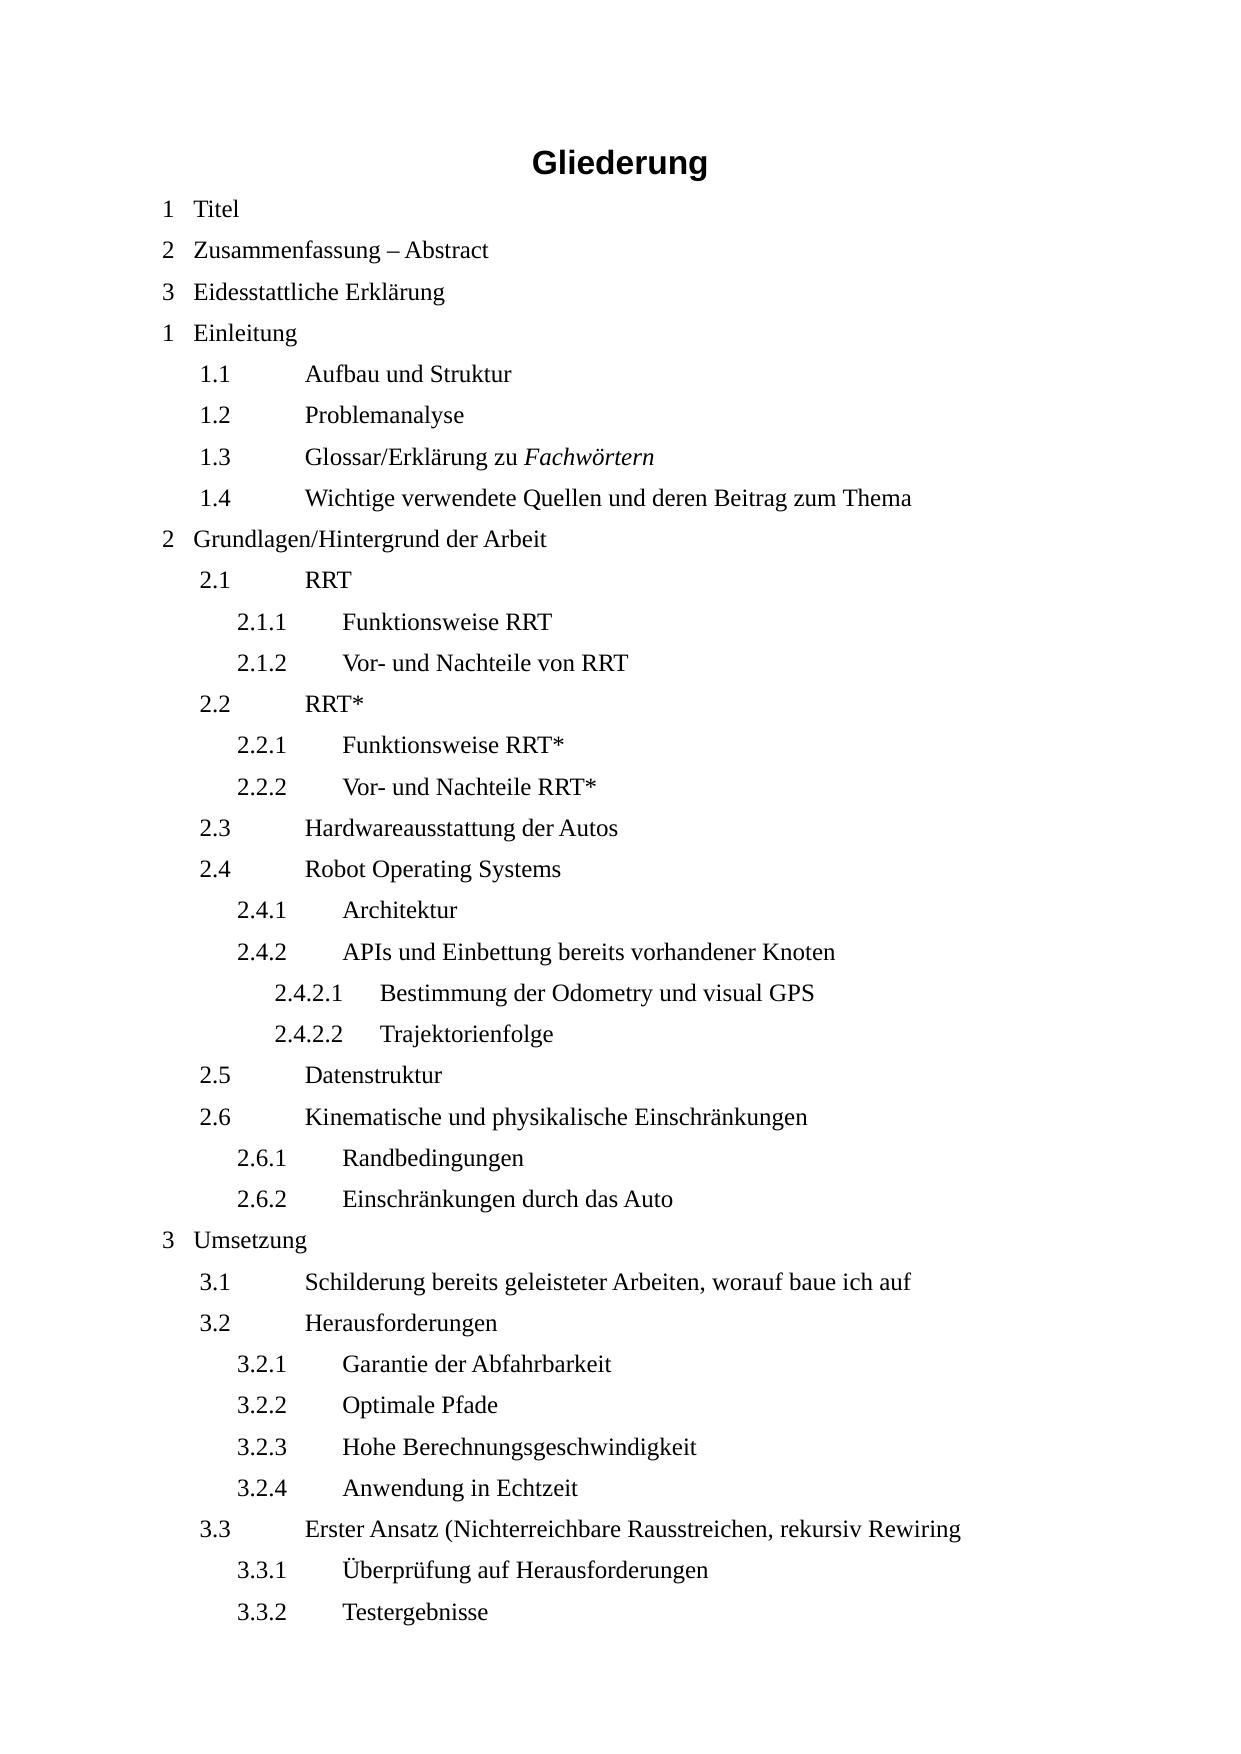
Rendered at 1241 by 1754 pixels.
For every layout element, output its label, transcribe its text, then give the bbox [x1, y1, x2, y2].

subtitle Gliederung [118, 143, 1122, 182]
list APIs und Einbettung bereits vorhandener Knoten [231, 937, 1122, 966]
list Trajektorienfolge [268, 1019, 1122, 1048]
list Randbedingungen [231, 1143, 1122, 1172]
list Herausforderungen [193, 1308, 1122, 1337]
list Funktionsweise RRT [231, 607, 1122, 636]
list Garantie der Abfahrbarkeit [231, 1349, 1122, 1378]
list Architektur [231, 896, 1122, 924]
list Wichtige verwendete Quellen und deren Beitrag zum Thema [193, 483, 1122, 512]
list Kinematische und physikalische Einschränkungen [193, 1102, 1122, 1131]
list Umsetzung [156, 1226, 1122, 1254]
list Titel [156, 194, 1122, 223]
list Einschränkungen durch das Auto [231, 1184, 1122, 1213]
list Aufbau und Struktur [193, 359, 1122, 388]
list Überprüfung auf Herausforderungen [231, 1556, 1122, 1584]
list RRT* [193, 689, 1122, 718]
list Einleitung [156, 318, 1122, 347]
list RRT [193, 566, 1122, 594]
list Optimale Pfade [231, 1391, 1122, 1419]
list Zusammenfassung – Abstract [156, 236, 1122, 264]
list Vor- und Nachteile RRT* [231, 772, 1122, 801]
list Bestimmung der Odometry und visual GPS [268, 978, 1122, 1007]
list Grundlagen/Hintergrund der Arbeit [156, 524, 1122, 553]
list Robot Operating Systems [193, 854, 1122, 883]
list Anwendung in Echtzeit [231, 1473, 1122, 1502]
list Datenstruktur [193, 1061, 1122, 1089]
list Problemanalyse [193, 401, 1122, 429]
list Funktionsweise RRT* [231, 731, 1122, 759]
list Vor- und Nachteile von RRT [231, 648, 1122, 677]
list Glossar/Erklärung zu Fachwörtern [193, 442, 1122, 471]
list Erster Ansatz (Nichterreichbare Rausstreichen, rekursiv Rewiring [193, 1514, 1122, 1543]
list Eidesstattliche Erklärung [156, 277, 1122, 306]
list Hohe Berechnungsgeschwindigkeit [231, 1432, 1122, 1461]
list Testergebnisse [231, 1597, 1122, 1626]
list Schilderung bereits geleisteter Arbeiten, worauf baue ich auf [193, 1267, 1122, 1296]
list Hardwareausstattung der Autos [193, 813, 1122, 842]
